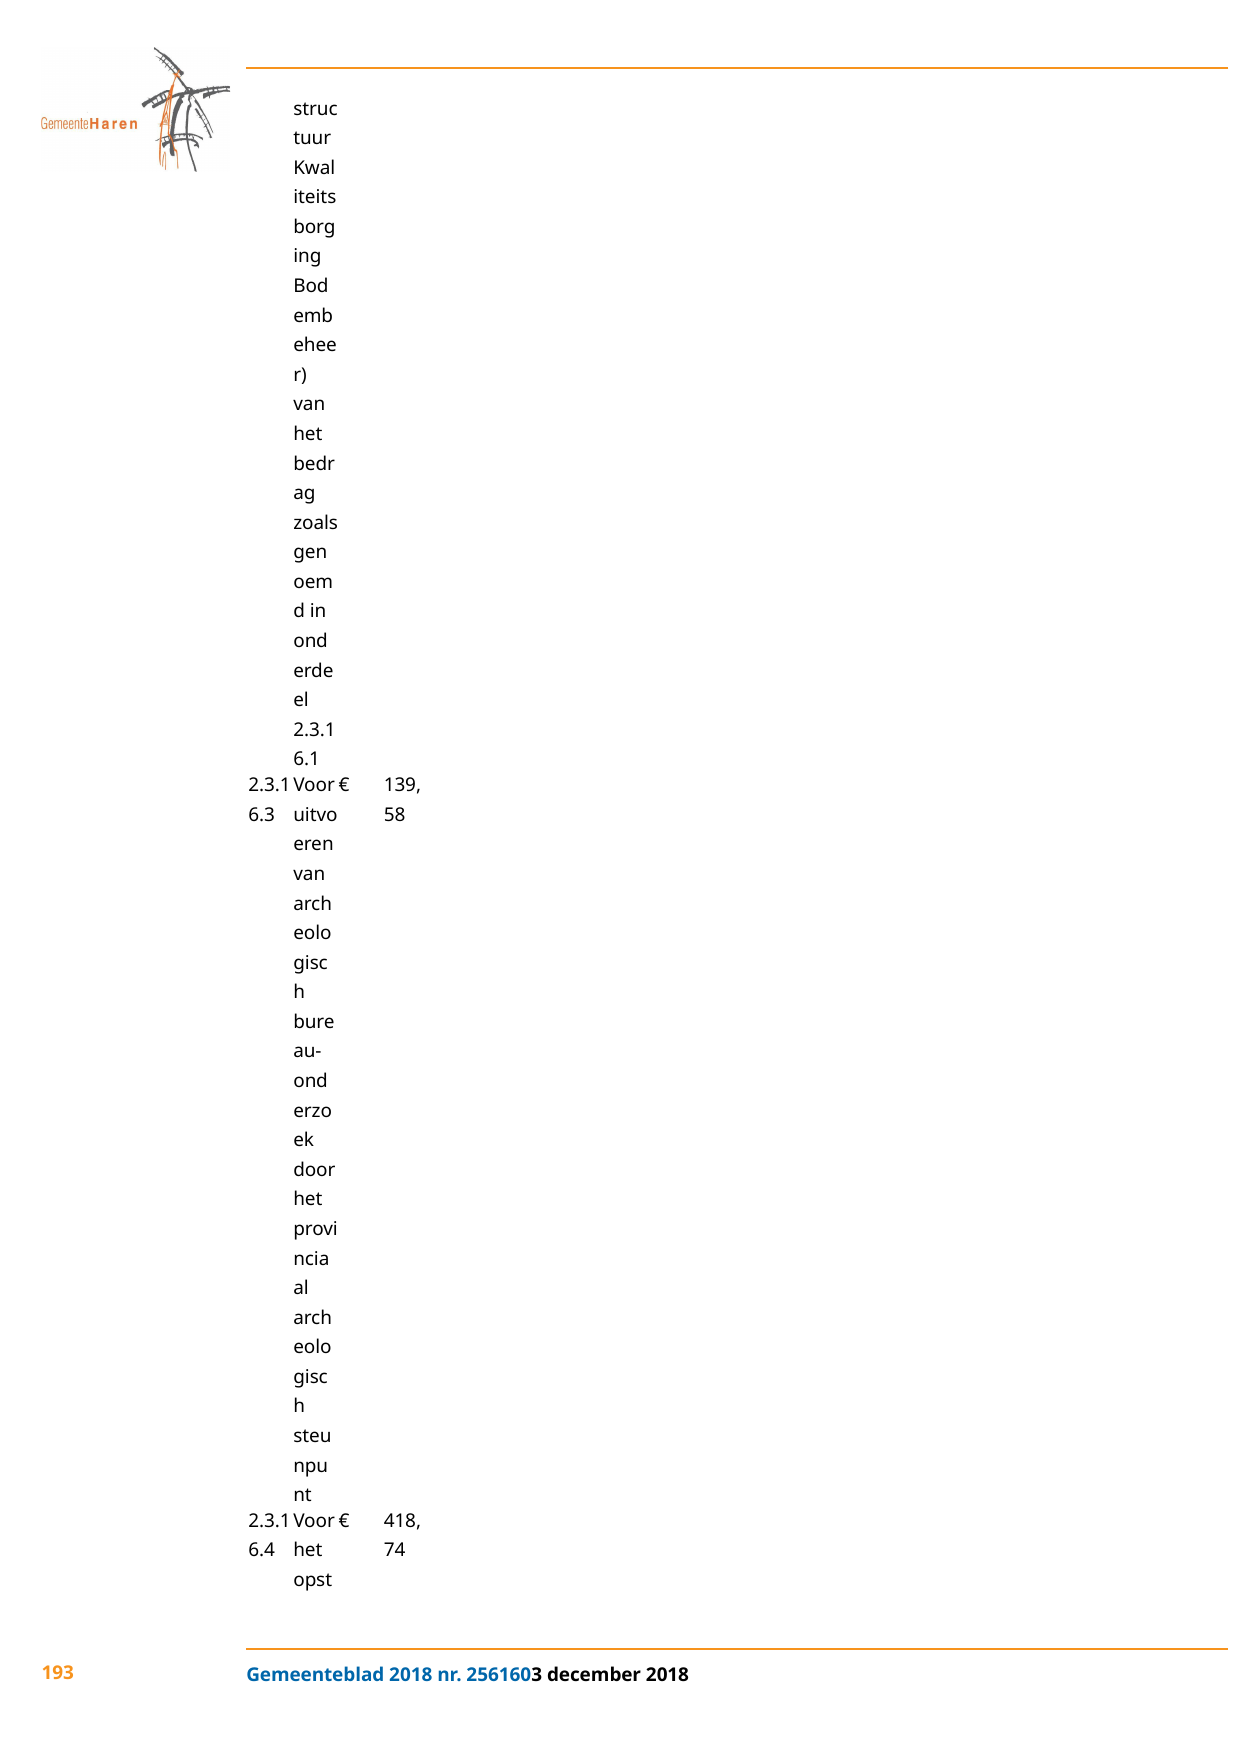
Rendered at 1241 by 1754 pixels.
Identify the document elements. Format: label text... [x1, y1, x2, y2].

table_cell 2.3.16.4 [248, 1507, 293, 1592]
table_cell Voor uitvoeren van archeologisch bureau-onderzoek door het provinciaal archeologisch steunpunt [293, 771, 338, 1507]
picture [41, 47, 231, 172]
table_cell [248, 95, 293, 771]
table_cell Voor het opst [293, 1507, 338, 1592]
table_cell 418,74 [384, 1507, 429, 1592]
table_cell [384, 95, 429, 771]
table_cell 2.3.16.3 [248, 771, 293, 1507]
table_cell [338, 95, 383, 771]
table_cell 139,58 [384, 771, 429, 1507]
table_cell € [338, 1507, 383, 1592]
table_cell € [338, 771, 383, 1507]
table_cell structuur Kwaliteitsborging Bodembeheer) van het bedrag zoals genoemd in onderdeel 2.3.16.1 [293, 95, 338, 771]
